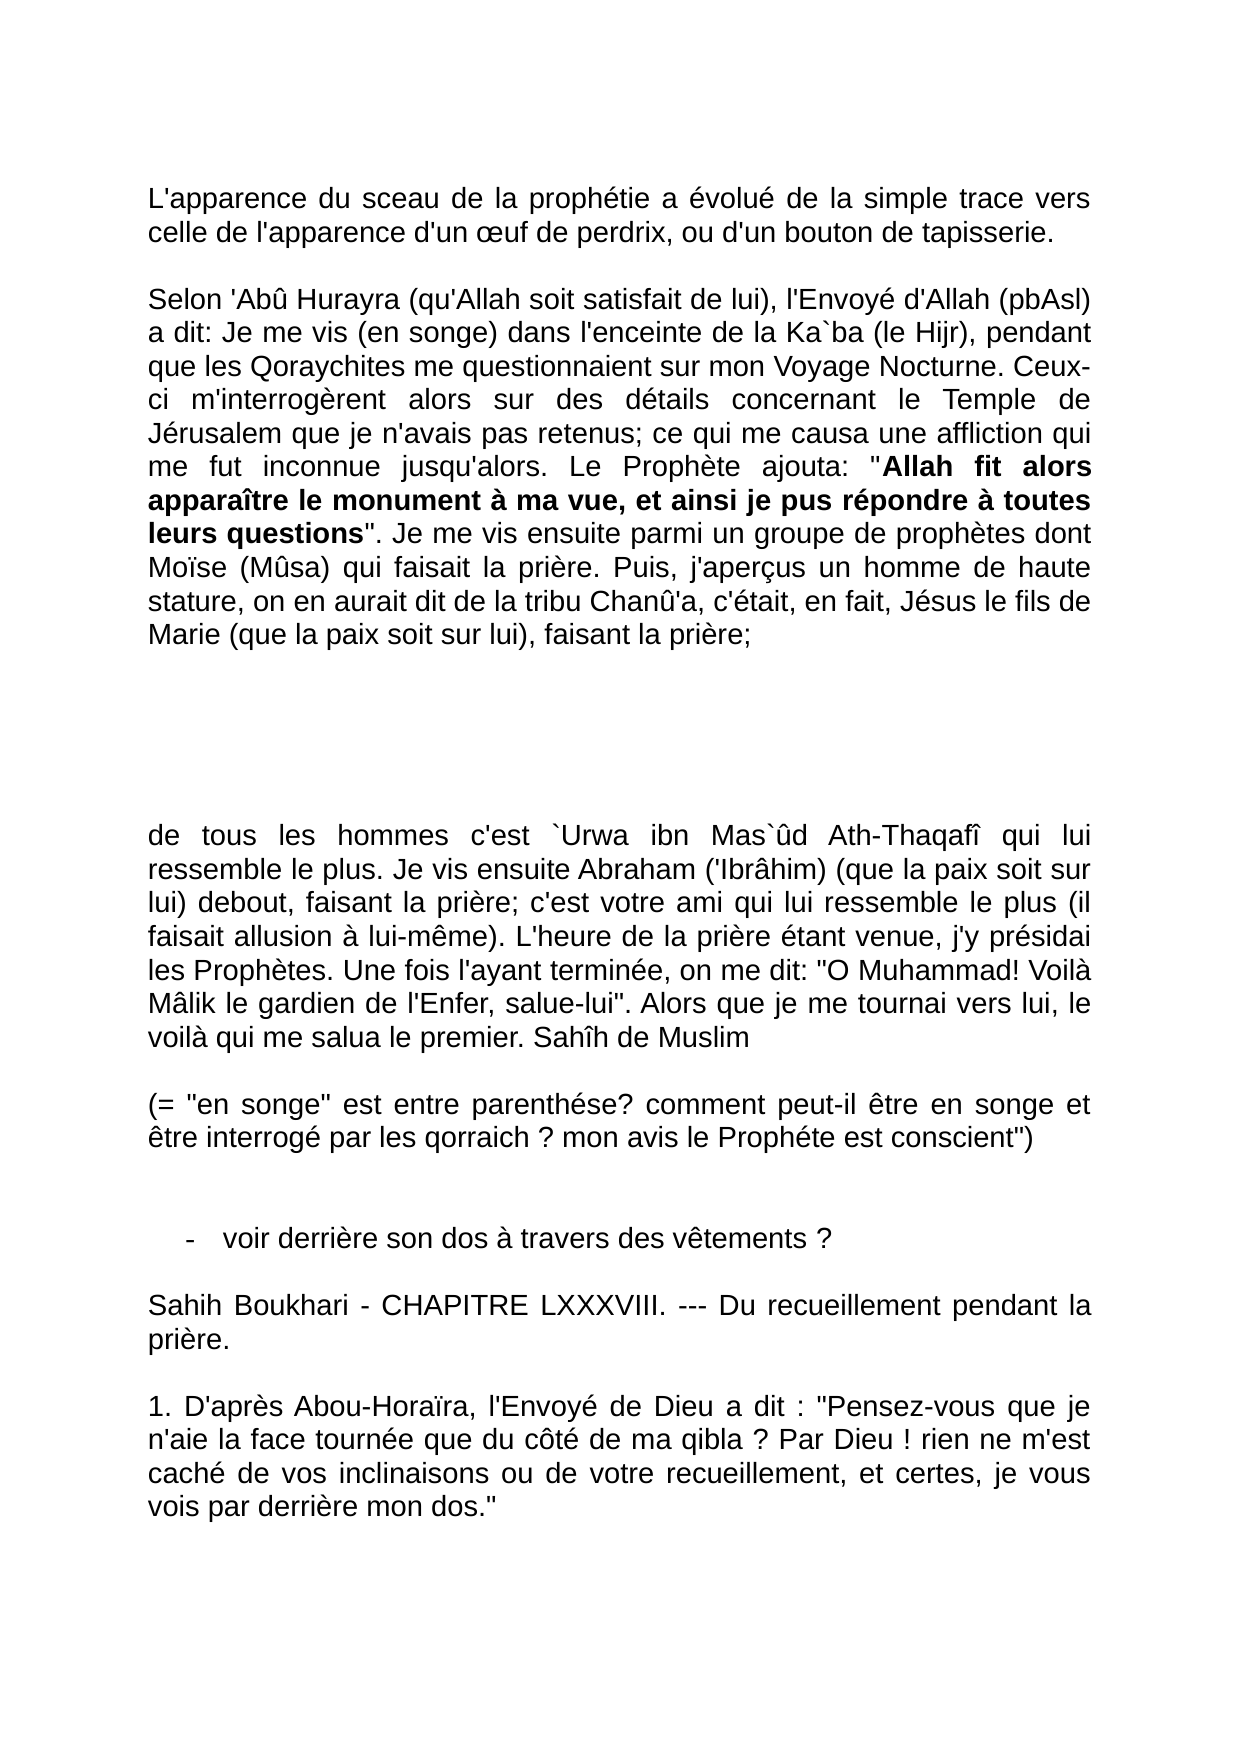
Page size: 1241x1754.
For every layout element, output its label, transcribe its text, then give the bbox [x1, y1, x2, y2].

text Sahih Boukhari - CHAPITRE LXXXVIII. --- Du recueillement pendant la prière. [148, 1288, 1093, 1355]
text (= "en songe" est entre parenthése? comment peut-il être en songe et être interrogé par les qorraich ? mon avis le Prophéte est conscient") [148, 1087, 1093, 1154]
text L'apparence du sceau de la prophétie a évolué de la simple trace vers celle de l'apparence d'un œuf de perdrix, ou d'un bouton de tapisserie. [148, 181, 1093, 248]
text de tous les hommes c'est `Urwa ibn Mas`ûd Ath-Thaqafî qui lui ressemble le plus. Je vis ensuite Abraham ('Ibrâhim) (que la paix soit sur lui) debout, faisant la prière; c'est votre ami qui lui ressemble le plus (il faisait allusion à lui-même). L'heure de la prière étant venue, j'y présidai les Prophètes. Une fois l'ayant terminée, on me dit: "O Muhammad! Voilà Mâlik le gardien de l'Enfer, salue-lui". Alors que je me tournai vers lui, le voilà qui me salua le premier. Sahîh de Muslim [148, 818, 1093, 1053]
list voir derrière son dos à travers des vêtements ? [185, 1221, 1093, 1254]
text 1. D'après Abou-Horaïra, l'Envoyé de Dieu a dit : "Pensez-vous que je n'aie la face tournée que du côté de ma qibla ? Par Dieu ! rien ne m'est caché de vos inclinaisons ou de votre recueillement, et certes, je vous vois par derrière mon dos." [148, 1389, 1093, 1523]
text Selon 'Abû Hurayra (qu'Allah soit satisfait de lui), l'Envoyé d'Allah (pbAsl) a dit: Je me vis (en songe) dans l'enceinte de la Ka`ba (le Hijr), pendant que les Qoraychites me questionnaient sur mon Voyage Nocturne. Ceux-ci m'interrogèrent alors sur des détails concernant le Temple de Jérusalem que je n'avais pas retenus; ce qui me causa une affliction qui me fut inconnue jusqu'alors. Le Prophète ajouta: "Allah fit alors apparaître le monument à ma vue, et ainsi je pus répondre à toutes leurs questions". Je me vis ensuite parmi un groupe de prophètes dont Moïse (Mûsa) qui faisait la prière. Puis, j'aperçus un homme de haute stature, on en aurait dit de la tribu Chanû'a, c'était, en fait, Jésus le fils de Marie (que la paix soit sur lui), faisant la prière; [148, 282, 1093, 651]
